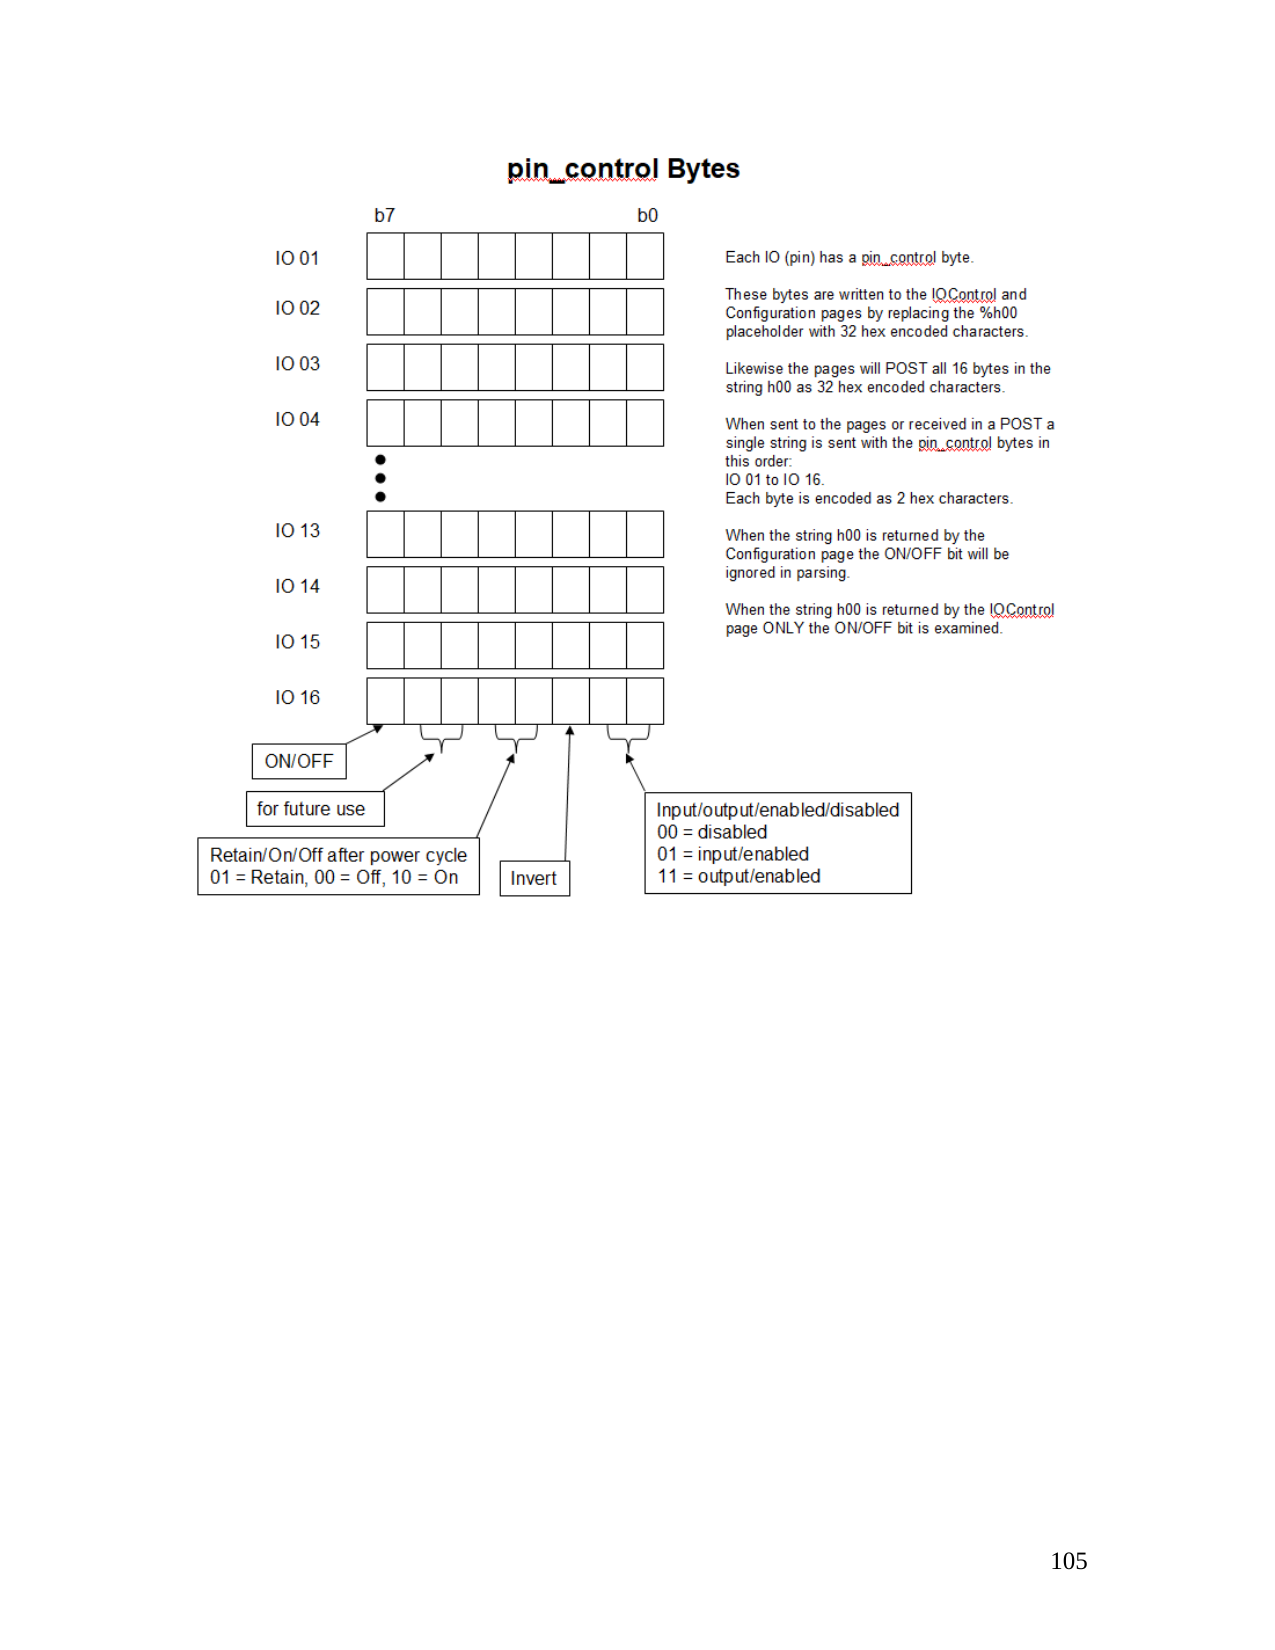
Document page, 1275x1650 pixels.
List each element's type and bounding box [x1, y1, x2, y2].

picture [187, 149, 1079, 900]
